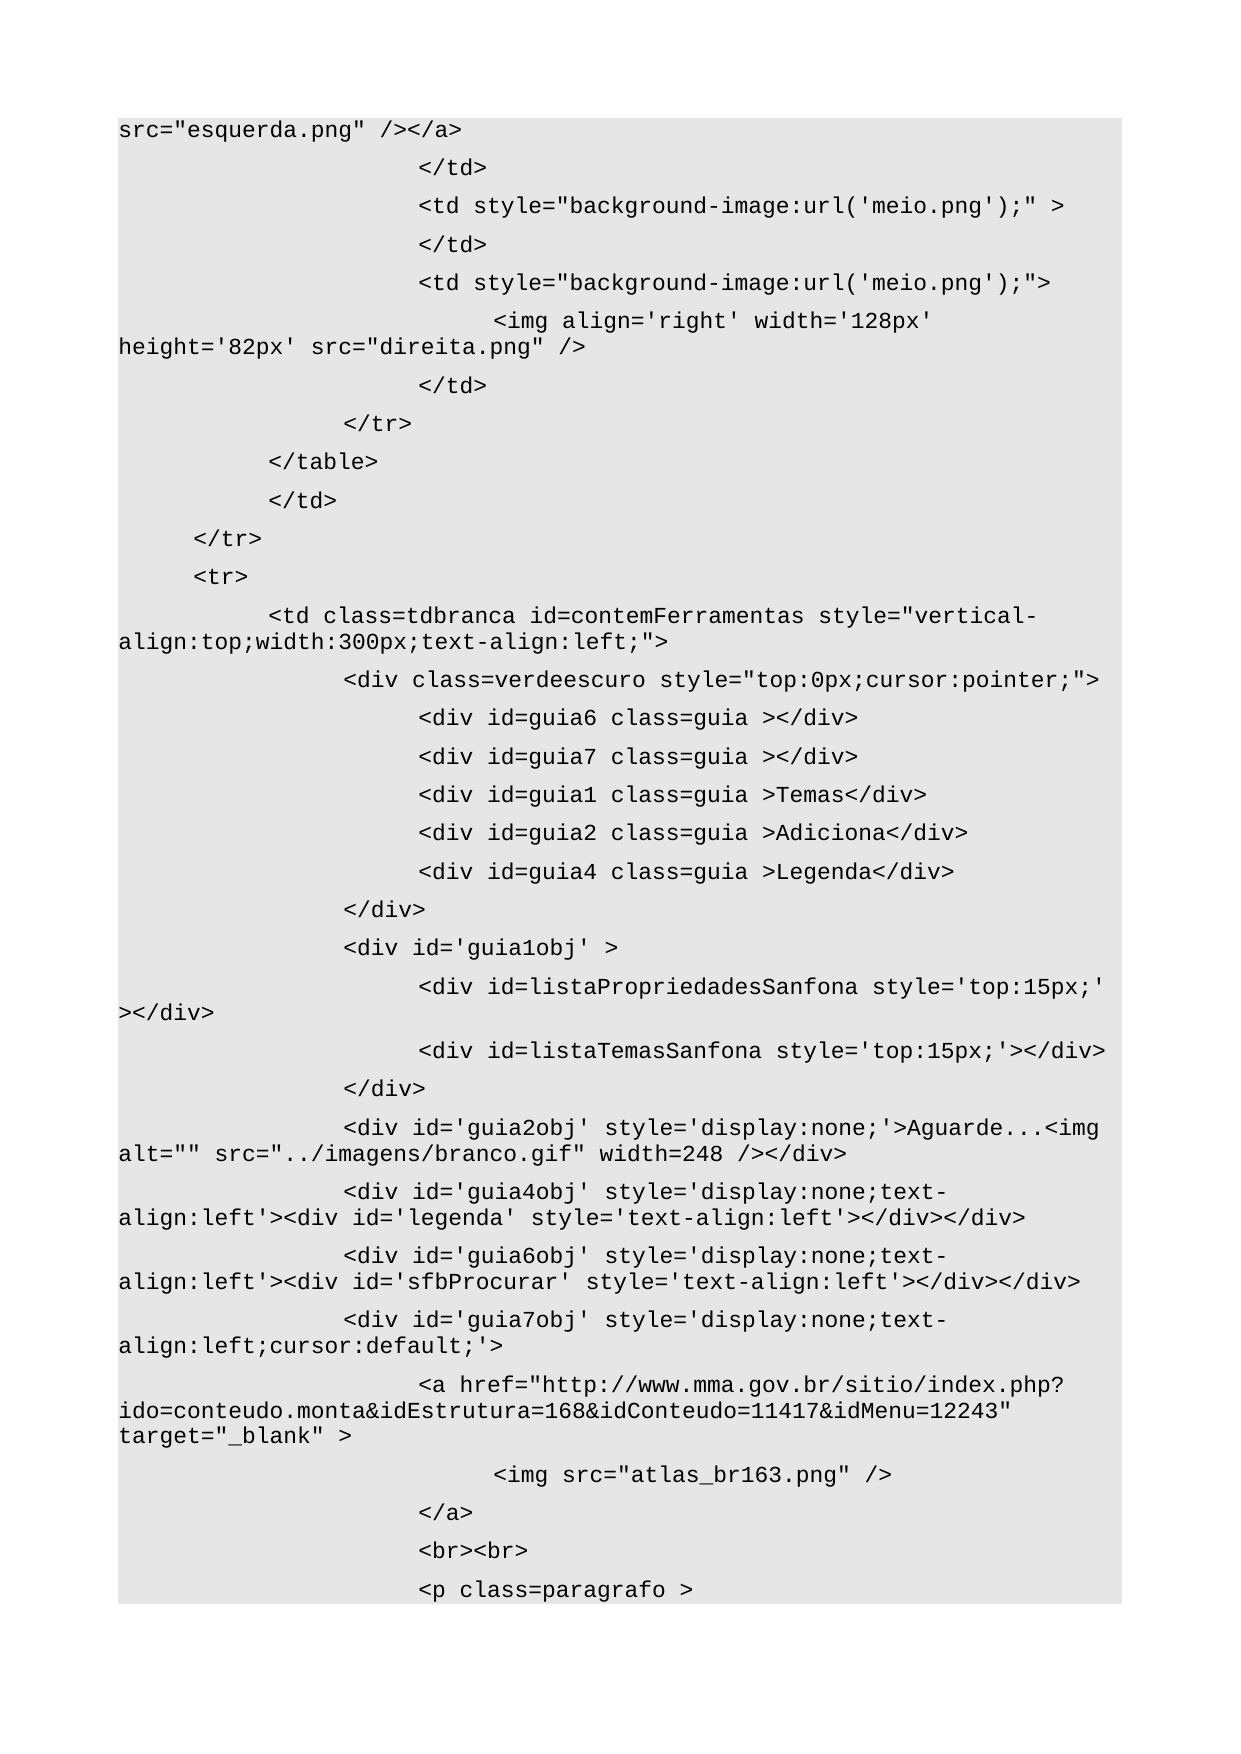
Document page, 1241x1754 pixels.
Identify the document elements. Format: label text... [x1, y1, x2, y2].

text </tr> [118, 527, 1122, 553]
text <div id=listaTemasSanfona style='top:15px;'></div> [118, 1039, 1122, 1065]
text </tr> [118, 412, 1122, 438]
text <img src="atlas_br163.png" /> [118, 1463, 1122, 1489]
text <div id='guia7obj' style='display:none;text-align:left;cursor:default;'> [118, 1309, 1122, 1361]
text <td class=tdbranca id=contemFerramentas style="vertical-align:top;width:300px;text-align:left;"> [118, 604, 1122, 656]
text <br><br> [118, 1540, 1122, 1566]
text </td> [118, 374, 1122, 400]
text <div id=guia2 class=guia >Adiciona</div> [118, 822, 1122, 848]
text </table> [118, 451, 1122, 477]
text <div id=guia4 class=guia >Legenda</div> [118, 860, 1122, 886]
text <div id='guia4obj' style='display:none;text-align:left'><div id='legenda' style='text-align:left'></div></div> [118, 1180, 1122, 1232]
text <tr> [118, 566, 1122, 592]
text <td style="background-image:url('meio.png');" > [118, 195, 1122, 221]
text <div id=guia1 class=guia >Temas</div> [118, 783, 1122, 809]
text <div id='guia1obj' > [118, 937, 1122, 963]
text </a> [118, 1502, 1122, 1527]
text <div id='guia6obj' style='display:none;text-align:left'><div id='sfbProcurar' style='text-align:left'></div></div> [118, 1244, 1122, 1296]
text </div> [118, 898, 1122, 924]
text <div class=verdeescuro style="top:0px;cursor:pointer;"> [118, 668, 1122, 694]
text </div> [118, 1078, 1122, 1103]
text <td style="background-image:url('meio.png');"> [118, 271, 1122, 297]
text </td> [118, 156, 1122, 182]
text <div id=guia7 class=guia ></div> [118, 745, 1122, 771]
text <div id=guia6 class=guia ></div> [118, 707, 1122, 733]
text src="esquerda.png" /></a> [118, 118, 1122, 144]
text <div id=listaPropriedadesSanfona style='top:15px;' ></div> [118, 975, 1122, 1027]
text <div id='guia2obj' style='display:none;'>Aguarde...<img alt="" src="../imagens/branco.gif" width=248 /></div> [118, 1116, 1122, 1168]
text </td> [118, 489, 1122, 515]
text </td> [118, 233, 1122, 259]
text <img align='right' width='128px' height='82px' src="direita.png" /> [118, 310, 1122, 362]
text <a href="http://www.mma.gov.br/sitio/index.php?ido=conteudo.monta&idEstrutura=168&idConteudo=11417&idMenu=12243" target="_blank" > [118, 1373, 1122, 1451]
text <p class=paragrafo > [118, 1578, 1122, 1604]
